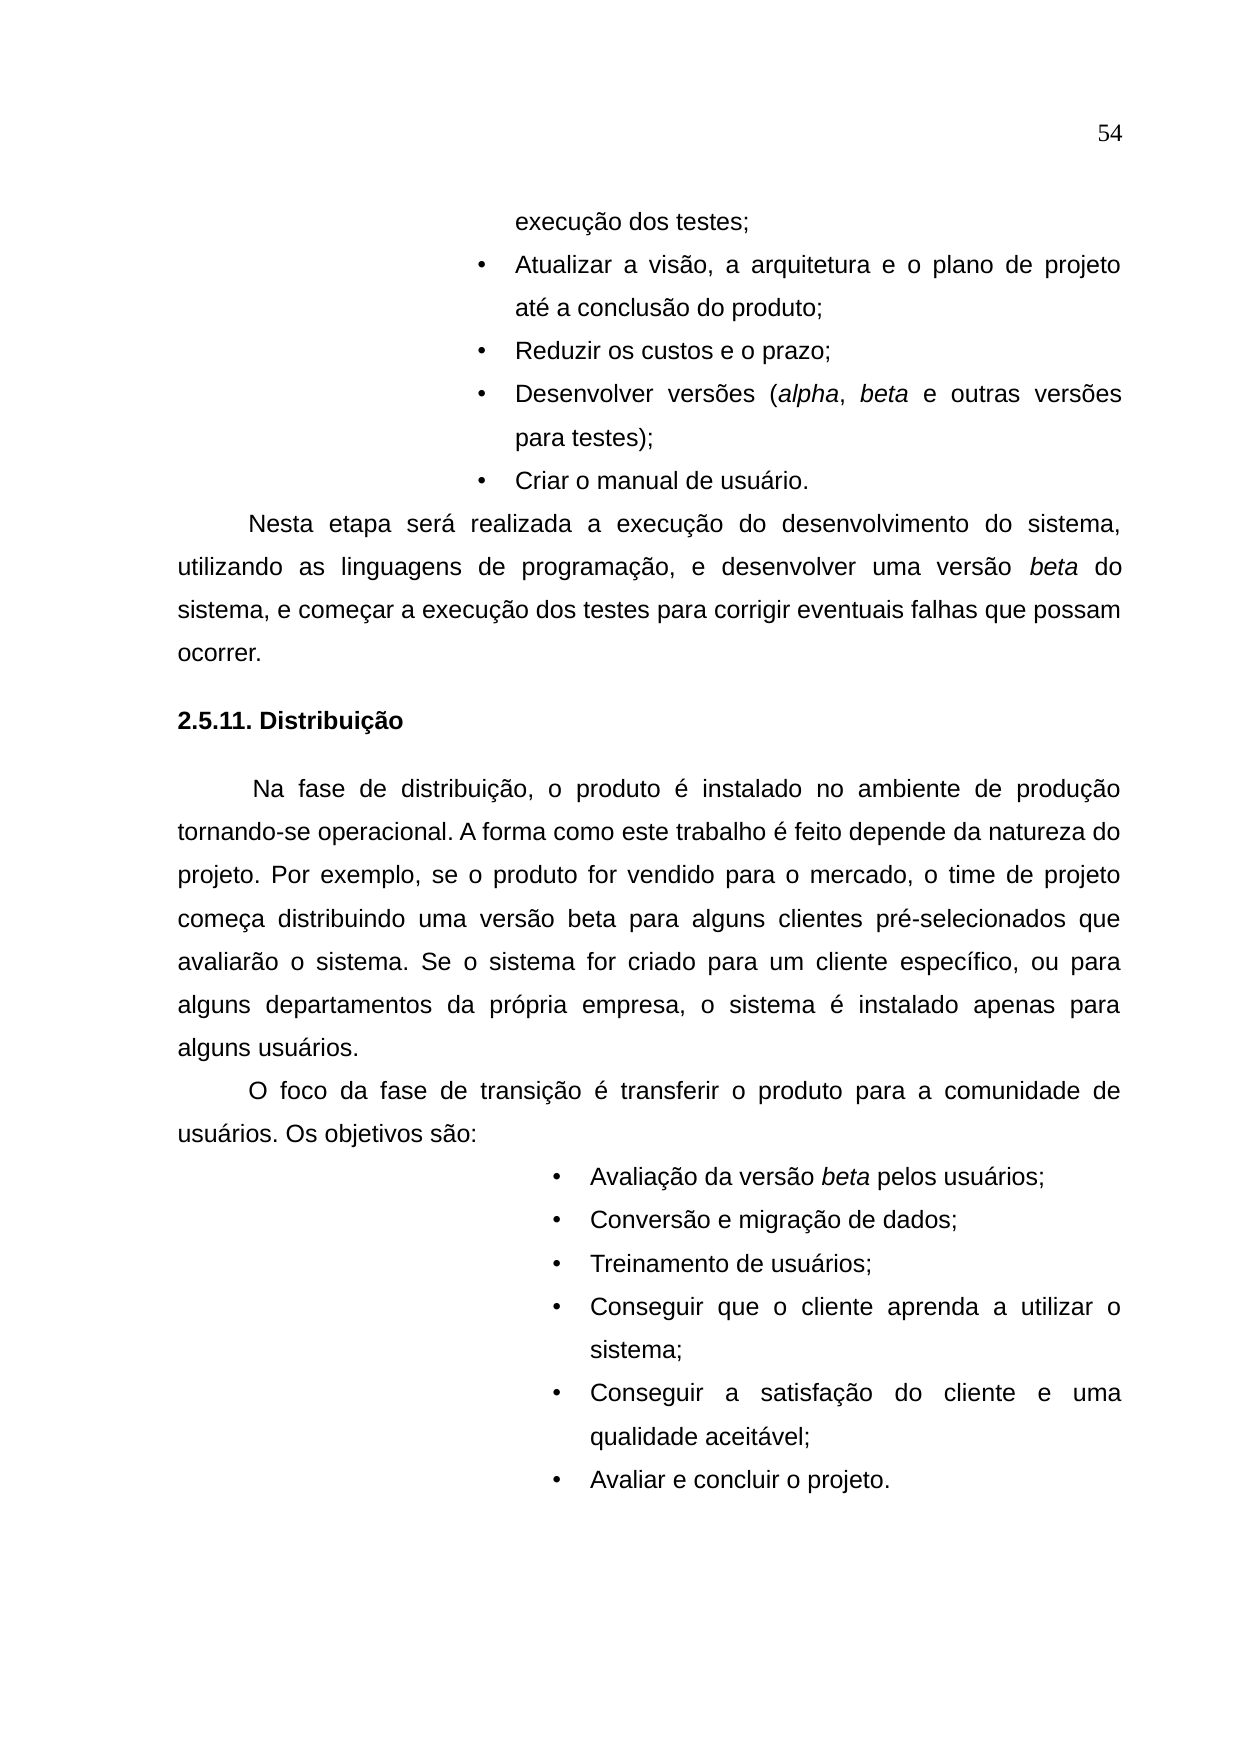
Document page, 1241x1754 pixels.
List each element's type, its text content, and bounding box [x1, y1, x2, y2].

text Nesta etapa será realizada a execução do desenvolvimento do sistema, utilizando as linguagens de programação, e desenvolver uma versão beta do sistema, e começar a execução dos testes para corrigir eventuais falhas que possam ocorrer. [177, 509, 1122, 667]
list Treinamento de usuários; [552, 1249, 1122, 1278]
list Avaliar e concluir o projeto. [552, 1465, 1122, 1493]
list Avaliação da versão beta pelos usuários; [552, 1162, 1122, 1191]
list Atualizar a visão, a arquitetura e o plano de projeto até a conclusão do produto; [477, 250, 1122, 322]
list Desenvolver versões (alpha, beta e outras versões para testes); [477, 379, 1122, 451]
list execução dos testes; [477, 207, 1122, 235]
text Na fase de distribuição, o produto é instalado no ambiente de produção tornando-se operacional. A forma como este trabalho é feito depende da natureza do projeto. Por exemplo, se o produto for vendido para o mercado, o time de projeto começa distribuindo uma versão beta para alguns clientes pré-selecionados que avaliarão o sistema. Se o sistema for criado para um cliente específico, ou para alguns departamentos da própria empresa, o sistema é instalado apenas para alguns usuários. [177, 774, 1122, 1062]
list Conseguir que o cliente aprenda a utilizar o sistema; [552, 1292, 1122, 1364]
text O foco da fase de transição é transferir o produto para a comunidade de usuários. Os objetivos são: [177, 1076, 1122, 1148]
list Conversão e migração de dados; [552, 1206, 1122, 1234]
list Reduzir os custos e o prazo; [477, 336, 1122, 365]
subtitle 2.5.11. Distribuição [177, 706, 1122, 735]
list Conseguir a satisfação do cliente e uma qualidade aceitável; [552, 1378, 1122, 1450]
list Criar o manual de usuário. [477, 466, 1122, 494]
